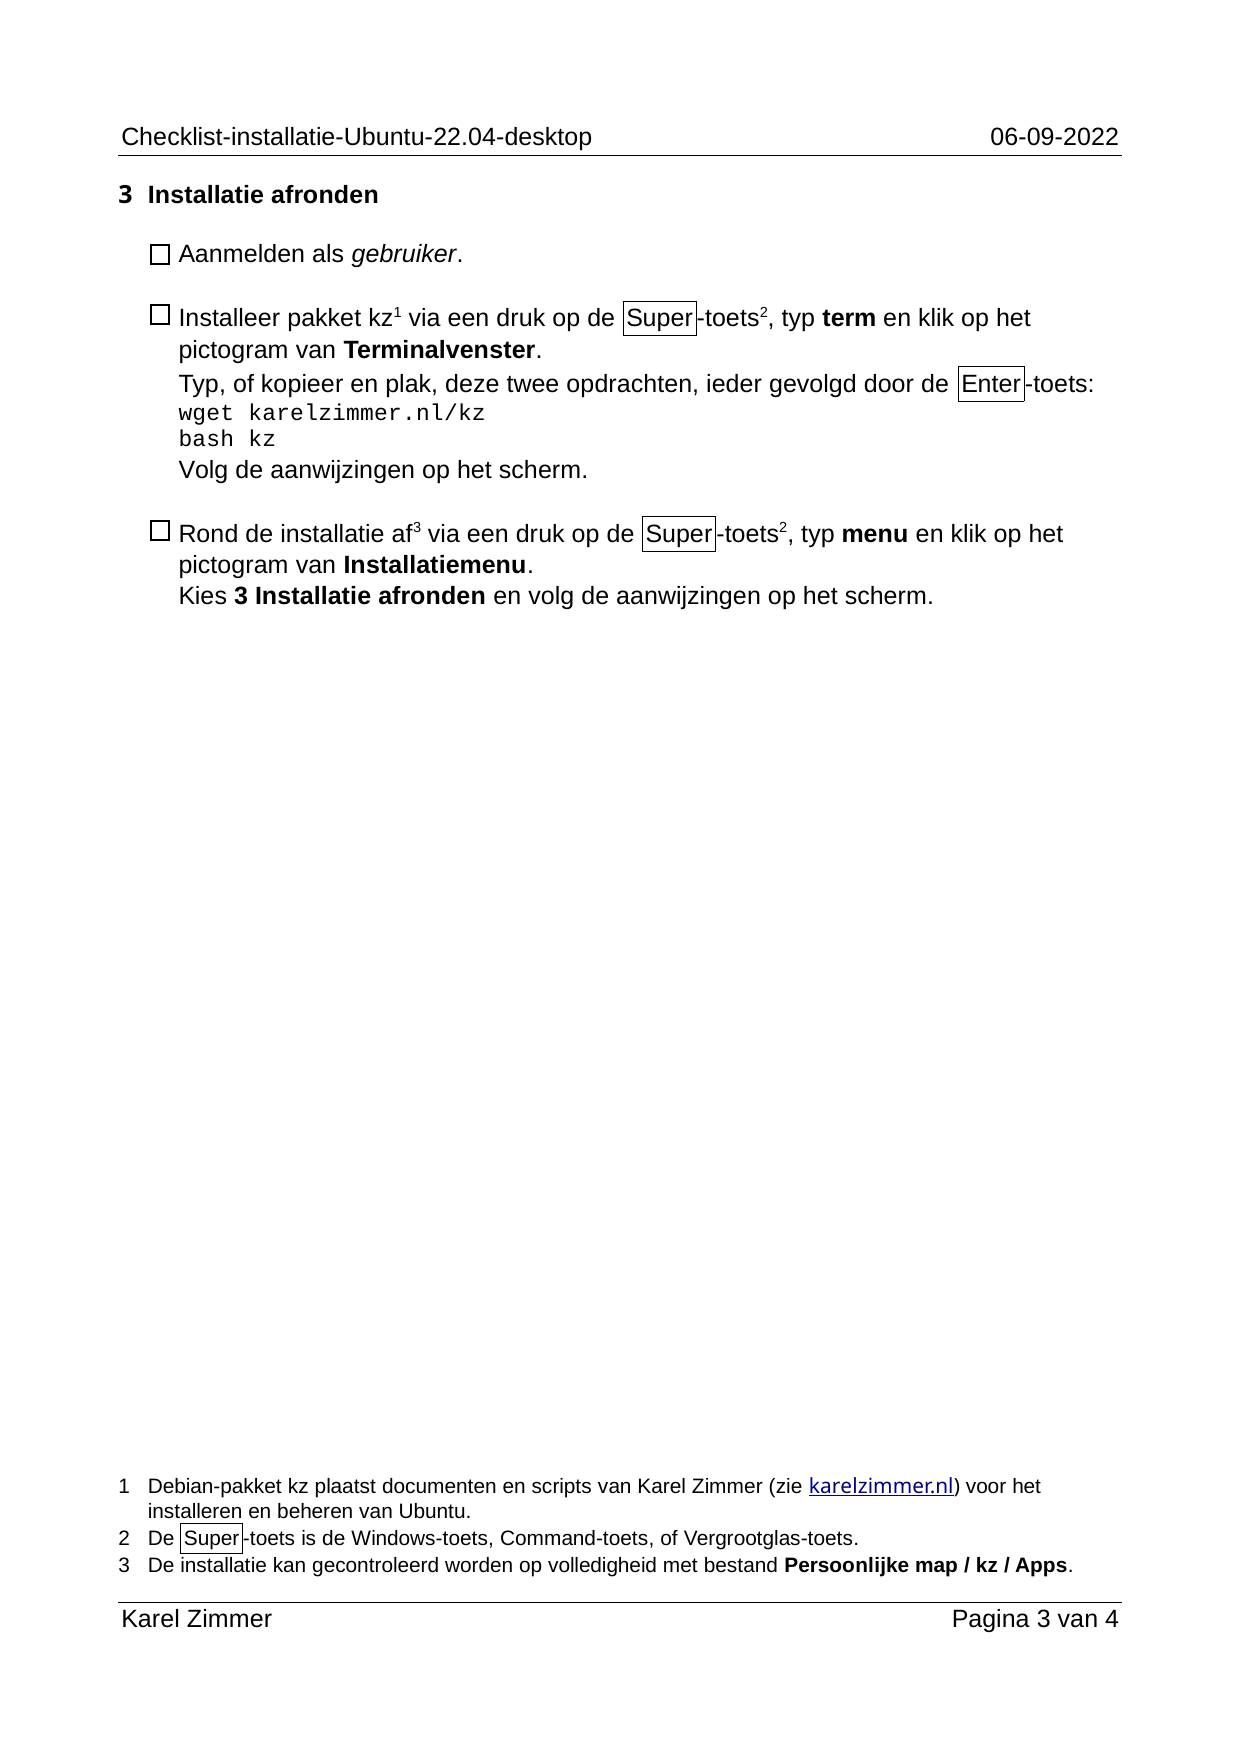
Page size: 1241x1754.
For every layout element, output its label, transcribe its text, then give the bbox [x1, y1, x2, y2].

table_header [141, 239, 177, 269]
table_cell Installeer pakket kz via een druk op de Super-toets, typ term en klik op het pictogram van Terminalvenster. [177, 300, 1121, 365]
table_cell Kies 3 Installatie afronden en volg de aanwijzingen op het scherm. [177, 581, 1121, 611]
table_cell [141, 269, 177, 300]
table_cell [141, 515, 177, 581]
list Installatie afronden [118, 177, 1122, 211]
table_cell Rond de installatie af via een druk op de Super-toets2, typ menu en klik op het pictogram van Installatiemenu. [177, 515, 1121, 581]
table_cell [177, 269, 1121, 300]
table_cell [177, 485, 1121, 515]
table_cell [141, 485, 177, 515]
table_header Aanmelden als gebruiker. [177, 239, 1121, 269]
table_cell [141, 581, 177, 611]
table_cell Volg de aanwijzingen op het scherm. [177, 455, 1121, 485]
table_cell [141, 365, 177, 454]
table_cell [141, 455, 177, 485]
table_cell [141, 300, 177, 365]
table_cell Typ, of kopieer en plak, deze twee opdrachten, ieder gevolgd door de Enter-toets: wget karelzimmer.nl/kz bash kz [177, 365, 1121, 454]
